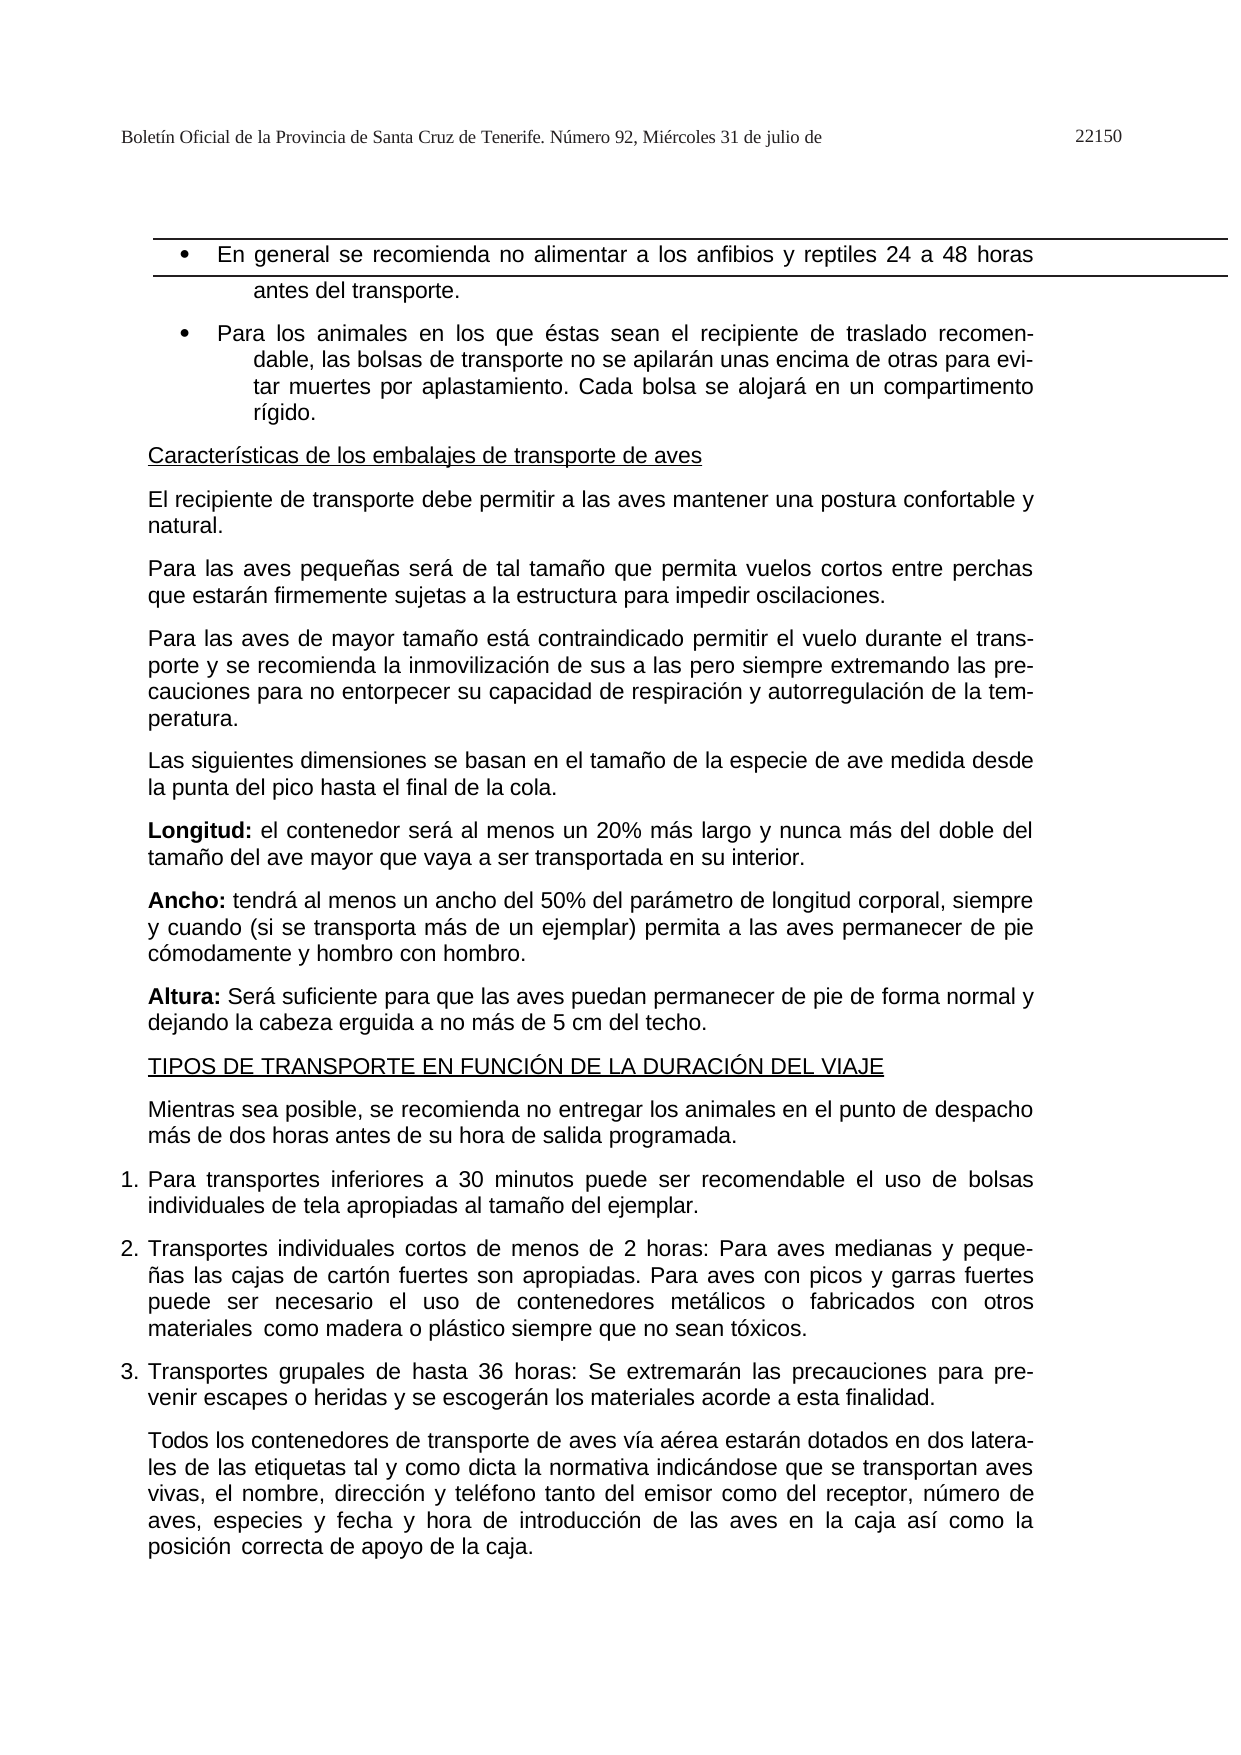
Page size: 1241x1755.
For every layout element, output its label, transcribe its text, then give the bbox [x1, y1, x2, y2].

text Mientras sea posible, se recomienda no entregar los animales en el punto de despacho más de dos horas antes de su hora de salida programada. [148, 1096, 1034, 1149]
list Para los animales en los que éstas sean el recipiente de traslado recomen- dable, las bolsas de transporte no se apilarán unas encima de otras para evi- tar muertes por aplastamiento. Cada bolsa se alojará en un compartimento rígido. [181, 320, 1034, 426]
list antes del transporte. [181, 277, 1034, 303]
list En general se recomienda no alimentar a los anfibios y reptiles 24 a 48 horas [181, 240, 1034, 275]
text Para las aves de mayor tamaño está contraindicado permitir el vuelo durante el trans- porte y se recomienda la inmovilización de sus a las pero siempre extremando las pre- cauciones para no entorpecer su capacidad de respiración y autorregulación de la tem- peratura. [148, 625, 1034, 731]
text Todos los contenedores de transporte de aves vía aérea estarán dotados en dos latera- les de las etiquetas tal y como dicta la normativa indicándose que se transportan aves vivas, el nombre, dirección y teléfono tanto del emisor como del receptor, número de aves, especies y fecha y hora de introducción de las aves en la caja así como la posición correcta de apoyo de la caja. [148, 1427, 1034, 1559]
text Ancho: tendrá al menos un ancho del 50% del parámetro de longitud corporal, siempre y cuando (si se transporta más de un ejemplar) permita a las aves permanecer de pie cómodamente y hombro con hombro. [148, 887, 1034, 966]
text Para las aves pequeñas será de tal tamaño que permita vuelos cortos entre perchas que estarán firmemente sujetas a la estructura para impedir oscilaciones. [148, 555, 1034, 608]
text TIPOS DE TRANSPORTE EN FUNCIÓN DE LA DURACIÓN DEL VIAJE [148, 1053, 1170, 1079]
list Transportes individuales cortos de menos de 2 horas: Para aves medianas y peque- ñas las cajas de cartón fuertes son apropiadas. Para aves con picos y garras fuertes puede ser necesario el uso de contenedores metálicos o fabricados con otros materiales como madera o plástico siempre que no sean tóxicos. [120, 1235, 1034, 1341]
text Las siguientes dimensiones se basan en el tamaño de la especie de ave medida desde la punta del pico hasta el final de la cola. [148, 747, 1034, 800]
text Características de los embalajes de transporte de aves [148, 442, 1170, 469]
text Altura: Será suficiente para que las aves puedan permanecer de pie de forma normal y dejando la cabeza erguida a no más de 5 cm del techo. [148, 983, 1034, 1036]
text El recipiente de transporte debe permitir a las aves mantener una postura confortable y natural. [148, 486, 1034, 539]
list Transportes grupales de hasta 36 horas: Se extremarán las precauciones para pre- venir escapes o heridas y se escogerán los materiales acorde a esta finalidad. [120, 1358, 1034, 1410]
list Para transportes inferiores a 30 minutos puede ser recomendable el uso de bolsas individuales de tela apropiadas al tamaño del ejemplar. [120, 1166, 1034, 1218]
list [181, 223, 1034, 238]
text Longitud: el contenedor será al menos un 20% más largo y nunca más del doble del tamaño del ave mayor que vaya a ser transportada en su interior. [148, 817, 1034, 870]
